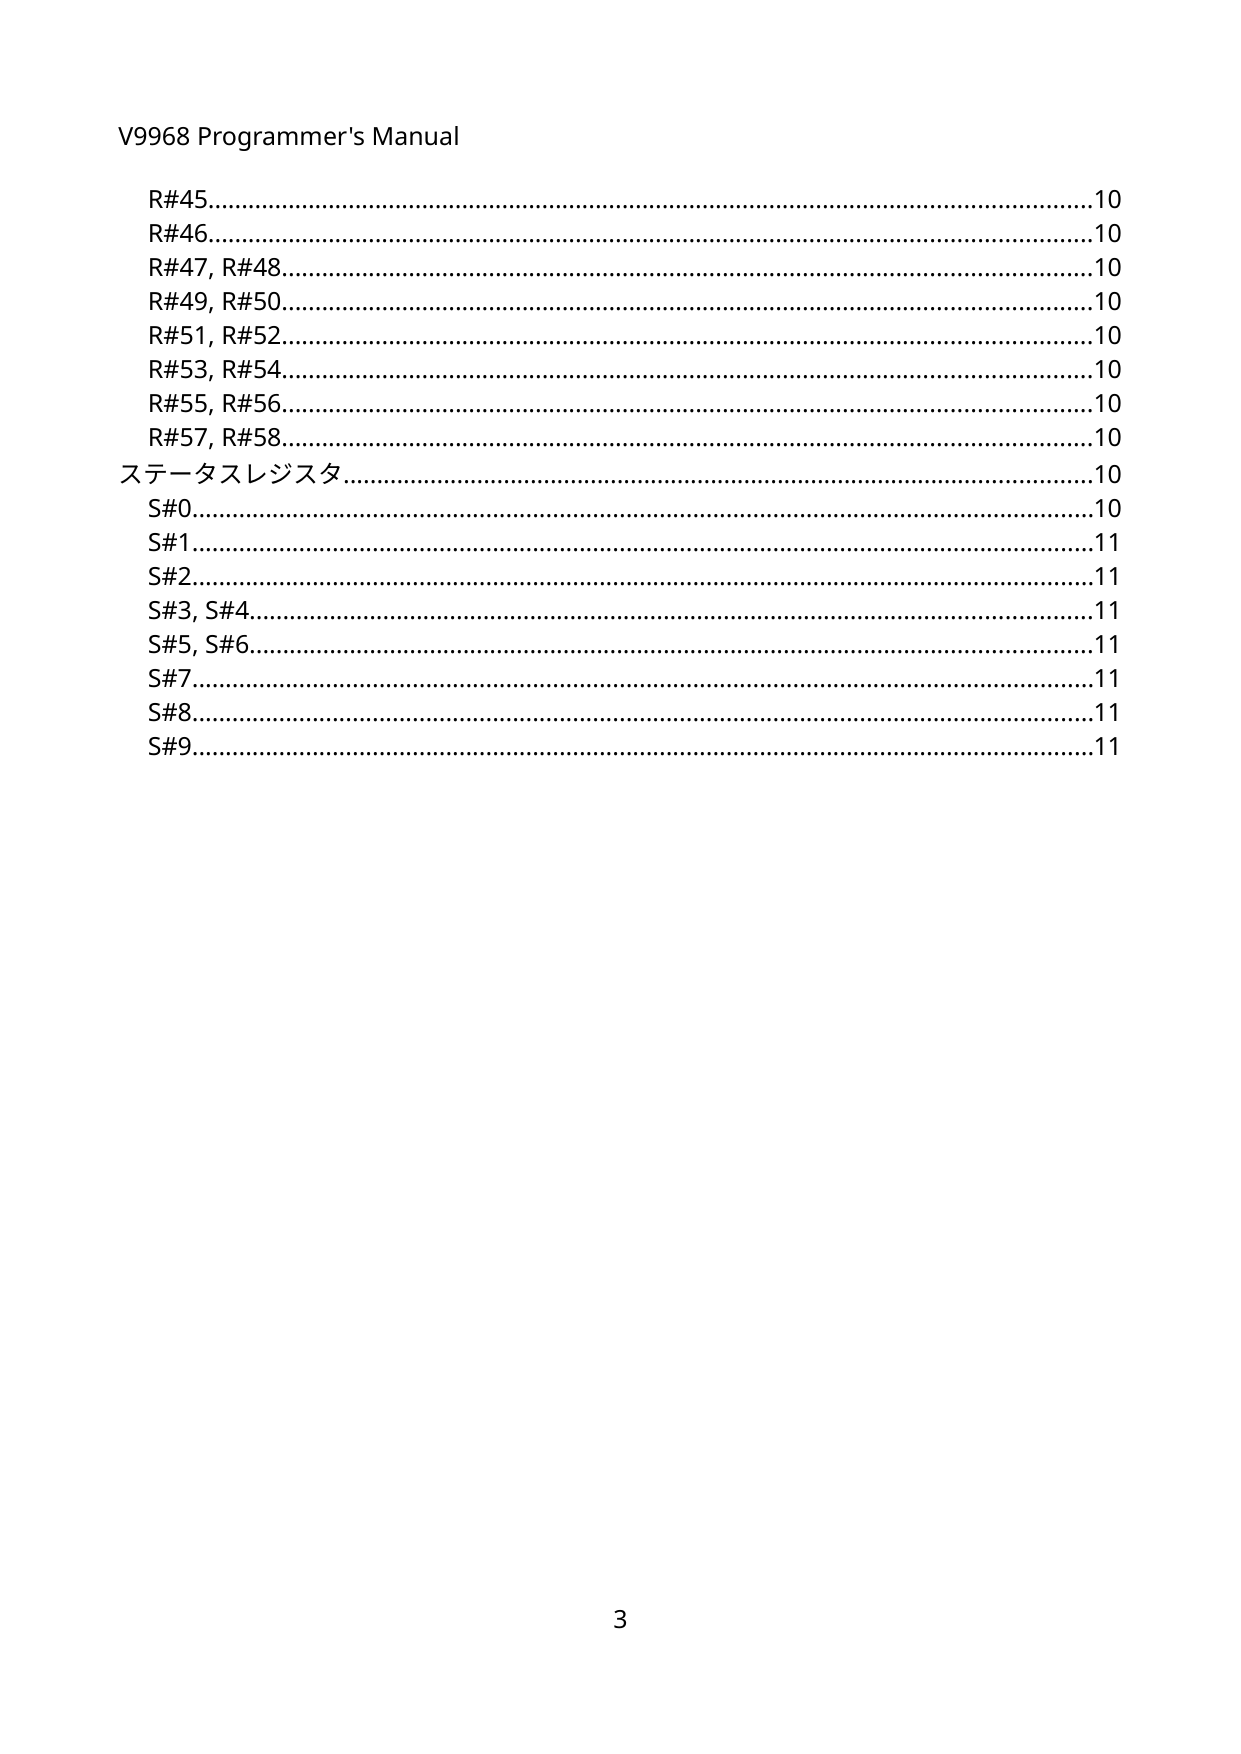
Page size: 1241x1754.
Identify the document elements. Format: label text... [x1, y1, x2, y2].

text S#3, S#4 11 [148, 593, 1122, 627]
text S#1 11 [148, 524, 1122, 558]
text R#53, R#54 10 [148, 352, 1122, 386]
text ステータスレジスタ 10 [118, 454, 1122, 490]
text S#5, S#6 11 [148, 627, 1122, 661]
text S#9 11 [148, 729, 1122, 763]
text R#57, R#58 10 [148, 420, 1122, 454]
text R#51, R#52 10 [148, 318, 1122, 352]
text R#47, R#48 10 [148, 250, 1122, 284]
text S#0 10 [148, 490, 1122, 524]
text R#55, R#56 10 [148, 386, 1122, 420]
text R#45 10 [148, 182, 1122, 216]
text S#7 11 [148, 661, 1122, 695]
text S#8 11 [148, 695, 1122, 729]
text S#2 11 [148, 558, 1122, 593]
text R#46 10 [148, 216, 1122, 250]
text R#49, R#50 10 [148, 284, 1122, 318]
